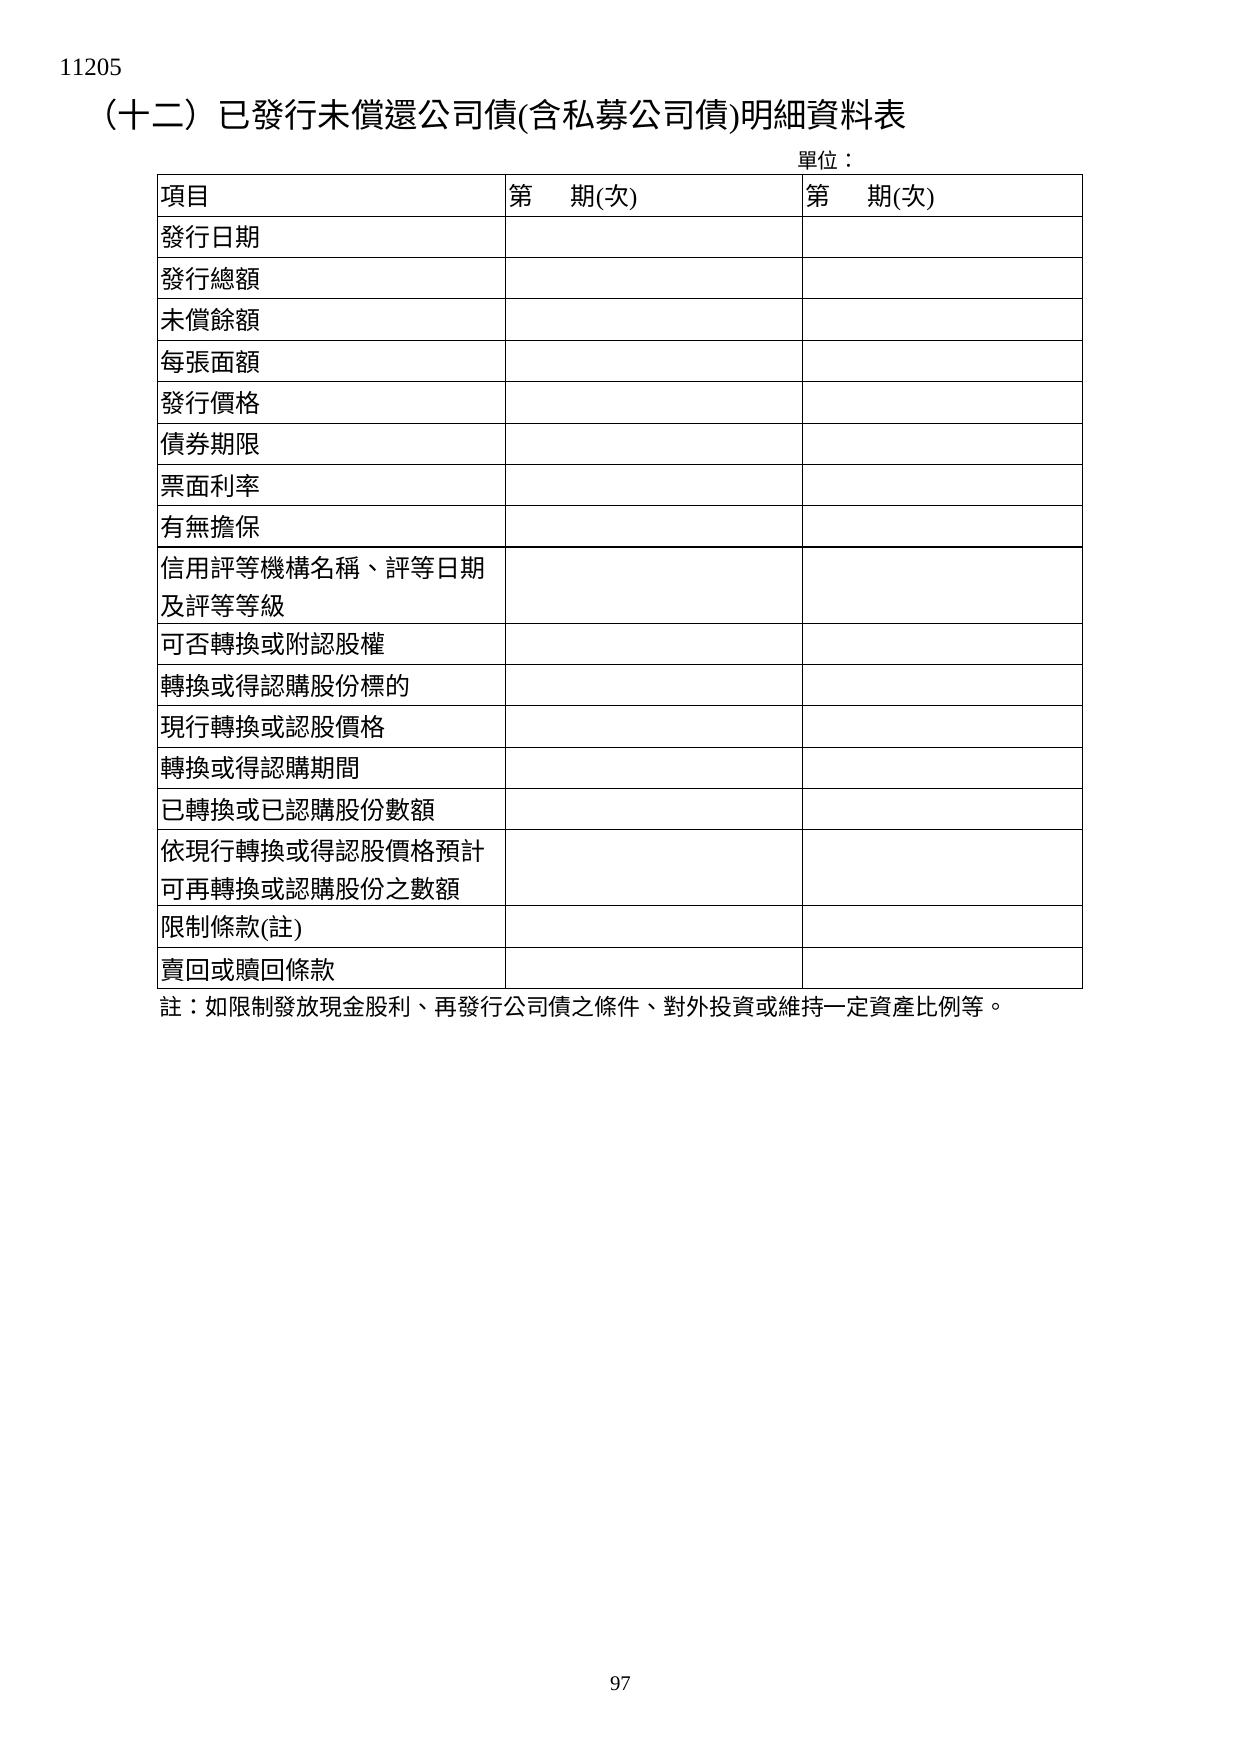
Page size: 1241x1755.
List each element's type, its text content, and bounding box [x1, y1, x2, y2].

table_cell 依現行轉換或得認股價格預計可再轉換或認購股份之數額 [158, 830, 505, 905]
table_cell [803, 830, 1082, 905]
table_cell 轉換或得認購股份標的 [158, 665, 505, 705]
text （十二）已發行未償還公司債(含私募公司債)明細資料表 [84, 88, 1131, 137]
table_cell [803, 748, 1082, 788]
table_cell 有無擔保 [158, 506, 505, 546]
table_cell [506, 748, 802, 788]
table_header 項目 [158, 175, 505, 216]
table_cell [506, 706, 802, 747]
table_cell 賣回或贖回條款 [158, 948, 505, 988]
table_cell 未償餘額 [158, 299, 505, 340]
table_cell [803, 706, 1082, 747]
table_cell 限制條款(註) [158, 906, 505, 947]
table_cell [803, 548, 1082, 622]
table_cell [803, 506, 1082, 546]
table_cell [803, 341, 1082, 381]
table_cell [506, 624, 802, 664]
table_cell [506, 548, 802, 622]
table_cell 票面利率 [158, 465, 505, 505]
table_cell [803, 789, 1082, 829]
table_cell [506, 665, 802, 705]
table_cell [506, 424, 802, 464]
table_cell 已轉換或已認購股份數額 [158, 789, 505, 829]
table_cell 轉換或得認購期間 [158, 748, 505, 788]
table_cell [506, 299, 802, 340]
table_cell 發行日期 [158, 217, 505, 257]
table_header 第 期(次) [506, 175, 802, 216]
table_cell [506, 258, 802, 298]
table_cell [506, 341, 802, 381]
table_cell 債券期限 [158, 424, 505, 464]
table_cell [506, 465, 802, 505]
table_cell 每張面額 [158, 341, 505, 381]
table_cell 發行價格 [158, 382, 505, 422]
table_cell 可否轉換或附認股權 [158, 624, 505, 664]
table_cell [803, 948, 1082, 988]
table_cell [803, 382, 1082, 422]
table_cell 信用評等機構名稱、評等日期及評等等級 [158, 548, 505, 622]
table_header 第 期(次) [803, 175, 1082, 216]
table_cell [506, 382, 802, 422]
table_cell [803, 424, 1082, 464]
table_cell 現行轉換或認股價格 [158, 706, 505, 747]
table_cell [506, 906, 802, 947]
table_cell [803, 299, 1082, 340]
table_cell 發行總額 [158, 258, 505, 298]
table_cell [506, 217, 802, 257]
text 註：如限制發放現金股利、再發行公司債之條件、對外投資或維持一定資產比例等。 [159, 989, 1052, 1022]
table_cell [803, 465, 1082, 505]
table_cell [803, 258, 1082, 298]
table_cell [506, 789, 802, 829]
text 單位： [133, 137, 1181, 174]
table_cell [803, 906, 1082, 947]
table_cell [803, 624, 1082, 664]
table_cell [803, 665, 1082, 705]
table_cell [506, 506, 802, 546]
table_cell [506, 948, 802, 988]
table_cell [803, 217, 1082, 257]
table_cell [506, 830, 802, 905]
